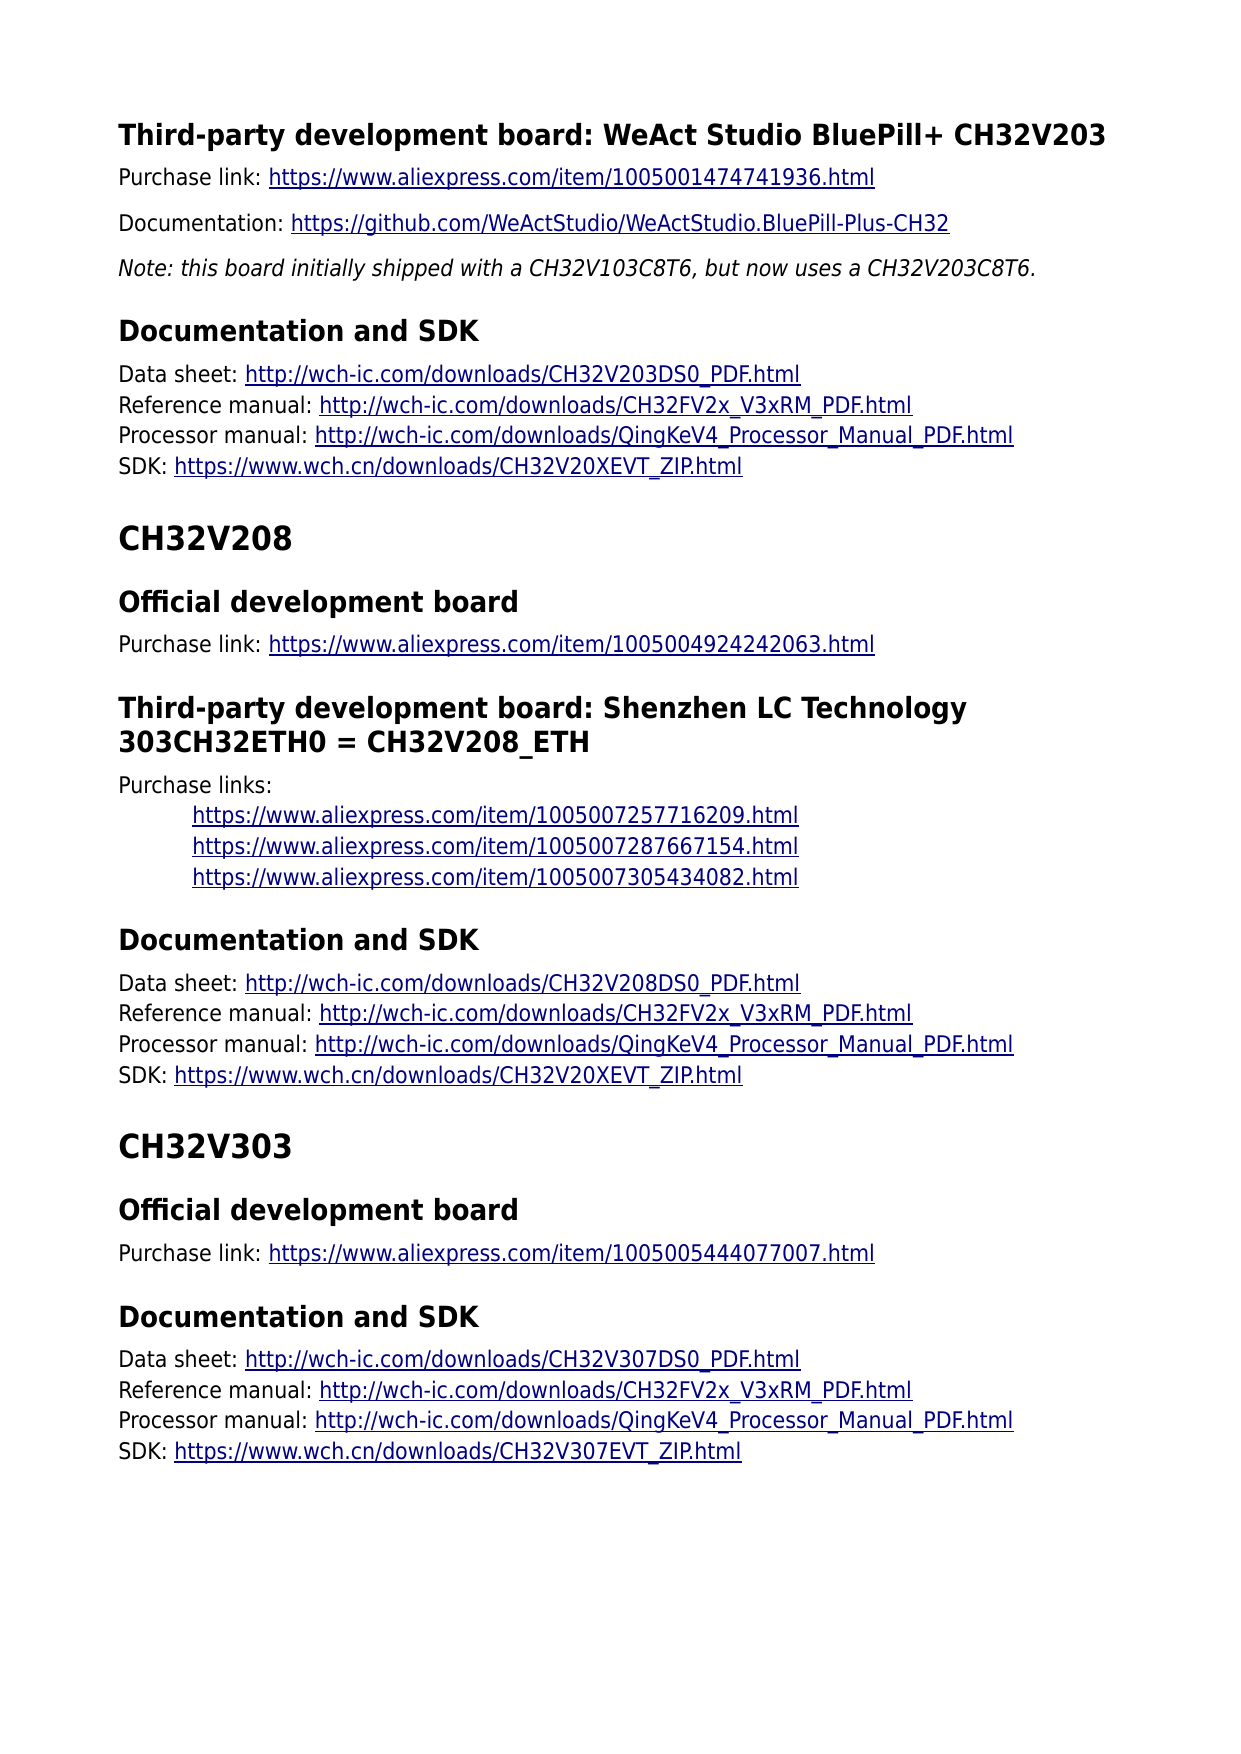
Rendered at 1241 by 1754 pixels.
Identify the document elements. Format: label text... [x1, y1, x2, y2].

subtitle Official development board [118, 585, 1122, 619]
text Processor manual: http://wch-ic.com/downloads/QingKeV4_Processor_Manual_PDF.html [118, 422, 1122, 449]
subtitle Official development board [118, 1194, 1122, 1228]
text Purchase link: https://www.aliexpress.com/item/1005005444077007.html [118, 1240, 1122, 1267]
subtitle Documentation and SDK [118, 315, 1122, 349]
text SDK: https://www.wch.cn/downloads/CH32V307EVT_ZIP.html [118, 1438, 1122, 1465]
subtitle CH32V303 [118, 1128, 1122, 1167]
text https://www.aliexpress.com/item/1005007287667154.html [192, 833, 1122, 860]
text SDK: https://www.wch.cn/downloads/CH32V20XEVT_ZIP.html [118, 1062, 1122, 1088]
text https://www.aliexpress.com/item/1005007305434082.html [192, 864, 1122, 890]
text Data sheet: http://wch-ic.com/downloads/CH32V307DS0_PDF.html [118, 1346, 1122, 1373]
text Data sheet: http://wch-ic.com/downloads/CH32V203DS0_PDF.html [118, 361, 1122, 388]
text Reference manual: http://wch-ic.com/downloads/CH32FV2x_V3xRM_PDF.html [118, 392, 1122, 418]
subtitle Documentation and SDK [118, 1300, 1122, 1334]
text Data sheet: http://wch-ic.com/downloads/CH32V208DS0_PDF.html [118, 970, 1122, 997]
text SDK: https://www.wch.cn/downloads/CH32V20XEVT_ZIP.html [118, 453, 1122, 480]
text Note: this board initially shipped with a CH32V103C8T6, but now uses a CH32V203C8T6. [118, 255, 1122, 282]
text Reference manual: http://wch-ic.com/downloads/CH32FV2x_V3xRM_PDF.html [118, 1377, 1122, 1404]
text https://www.aliexpress.com/item/1005007257716209.html [192, 802, 1122, 829]
text Purchase link: https://www.aliexpress.com/item/1005004924242063.html [118, 632, 1122, 658]
text Purchase links: [118, 772, 1122, 798]
text Processor manual: http://wch-ic.com/downloads/QingKeV4_Processor_Manual_PDF.html [118, 1408, 1122, 1434]
text Purchase link: https://www.aliexpress.com/item/1005001474741936.html [118, 164, 1122, 191]
text Documentation: https://github.com/WeActStudio/WeActStudio.BluePill-Plus-CH32 [118, 210, 1122, 236]
text Reference manual: http://wch-ic.com/downloads/CH32FV2x_V3xRM_PDF.html [118, 1001, 1122, 1027]
subtitle Third-party development board: Shenzhen LC Technology 303CH32ETH0 = CH32V208_ETH [118, 691, 1122, 759]
subtitle CH32V208 [118, 519, 1122, 558]
subtitle Documentation and SDK [118, 923, 1122, 957]
subtitle Third-party development board: WeAct Studio BluePill+ CH32V203 [118, 118, 1122, 152]
text Processor manual: http://wch-ic.com/downloads/QingKeV4_Processor_Manual_PDF.html [118, 1031, 1122, 1058]
